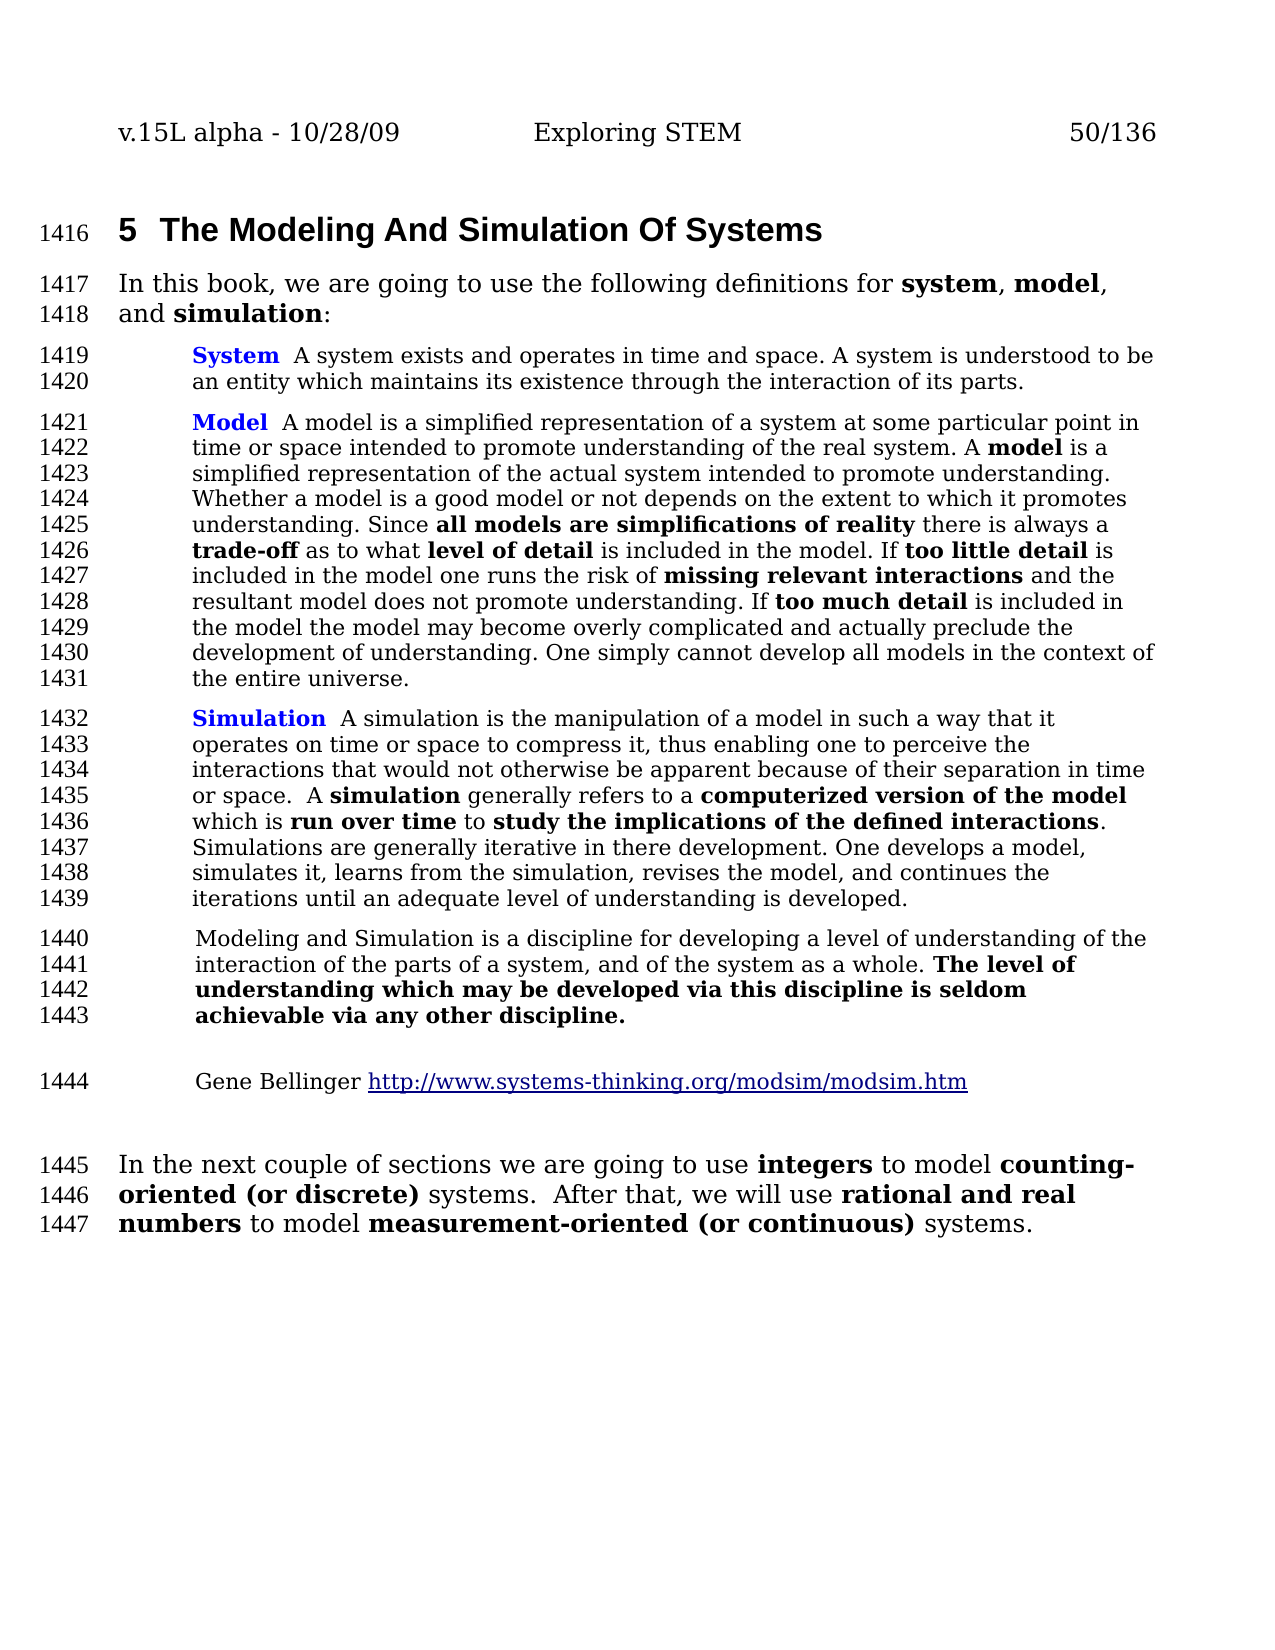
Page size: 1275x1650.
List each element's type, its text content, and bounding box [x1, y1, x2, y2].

text Modeling and Simulation is a discipline for developing a level of understanding of the interaction of the parts of a system, and of the system as a whole. The level of understanding which may be developed via this discipline is seldom achievable via any other discipline. [195, 926, 1157, 1054]
subtitle The Modeling And Simulation Of Systems [118, 210, 1157, 248]
list Simulation A simulation is the manipulation of a model in such a way that it operates on time or space to compress it, thus enabling one to perceive the interactions that would not otherwise be apparent because of their separation in time or space. A simulation generally refers to a computerized version of the model which is run over time to study the implications of the defined interactions. Simulations are generally iterative in there development. One develops a model, simulates it, learns from the simulation, revises the model, and continues the iterations until an adequate level of understanding is developed. [162, 706, 1157, 911]
list System A system exists and operates in time and space. A system is understood to be an entity which maintains its existence through the interaction of its parts. [162, 343, 1157, 394]
text Gene Bellinger http://www.systems-thinking.org/modsim/modsim.htm [195, 1069, 1157, 1095]
text In the next couple of sections we are going to use integers to model counting-oriented (or discrete) systems. After that, we will use rational and real numbers to model measurement-oriented (or continuous) systems. [118, 1150, 1157, 1238]
list Model A model is a simplified representation of a system at some particular point in time or space intended to promote understanding of the real system. A model is a simplified representation of the actual system intended to promote understanding. Whether a model is a good model or not depends on the extent to which it promotes understanding. Since all models are simplifications of reality there is always a trade-off as to what level of detail is included in the model. If too little detail is included in the model one runs the risk of missing relevant interactions and the resultant model does not promote understanding. If too much detail is included in the model the model may become overly complicated and actually preclude the development of understanding. One simply cannot develop all models in the context of the entire universe. [162, 409, 1157, 691]
text In this book, we are going to use the following definitions for system, model, and simulation: [118, 269, 1157, 328]
